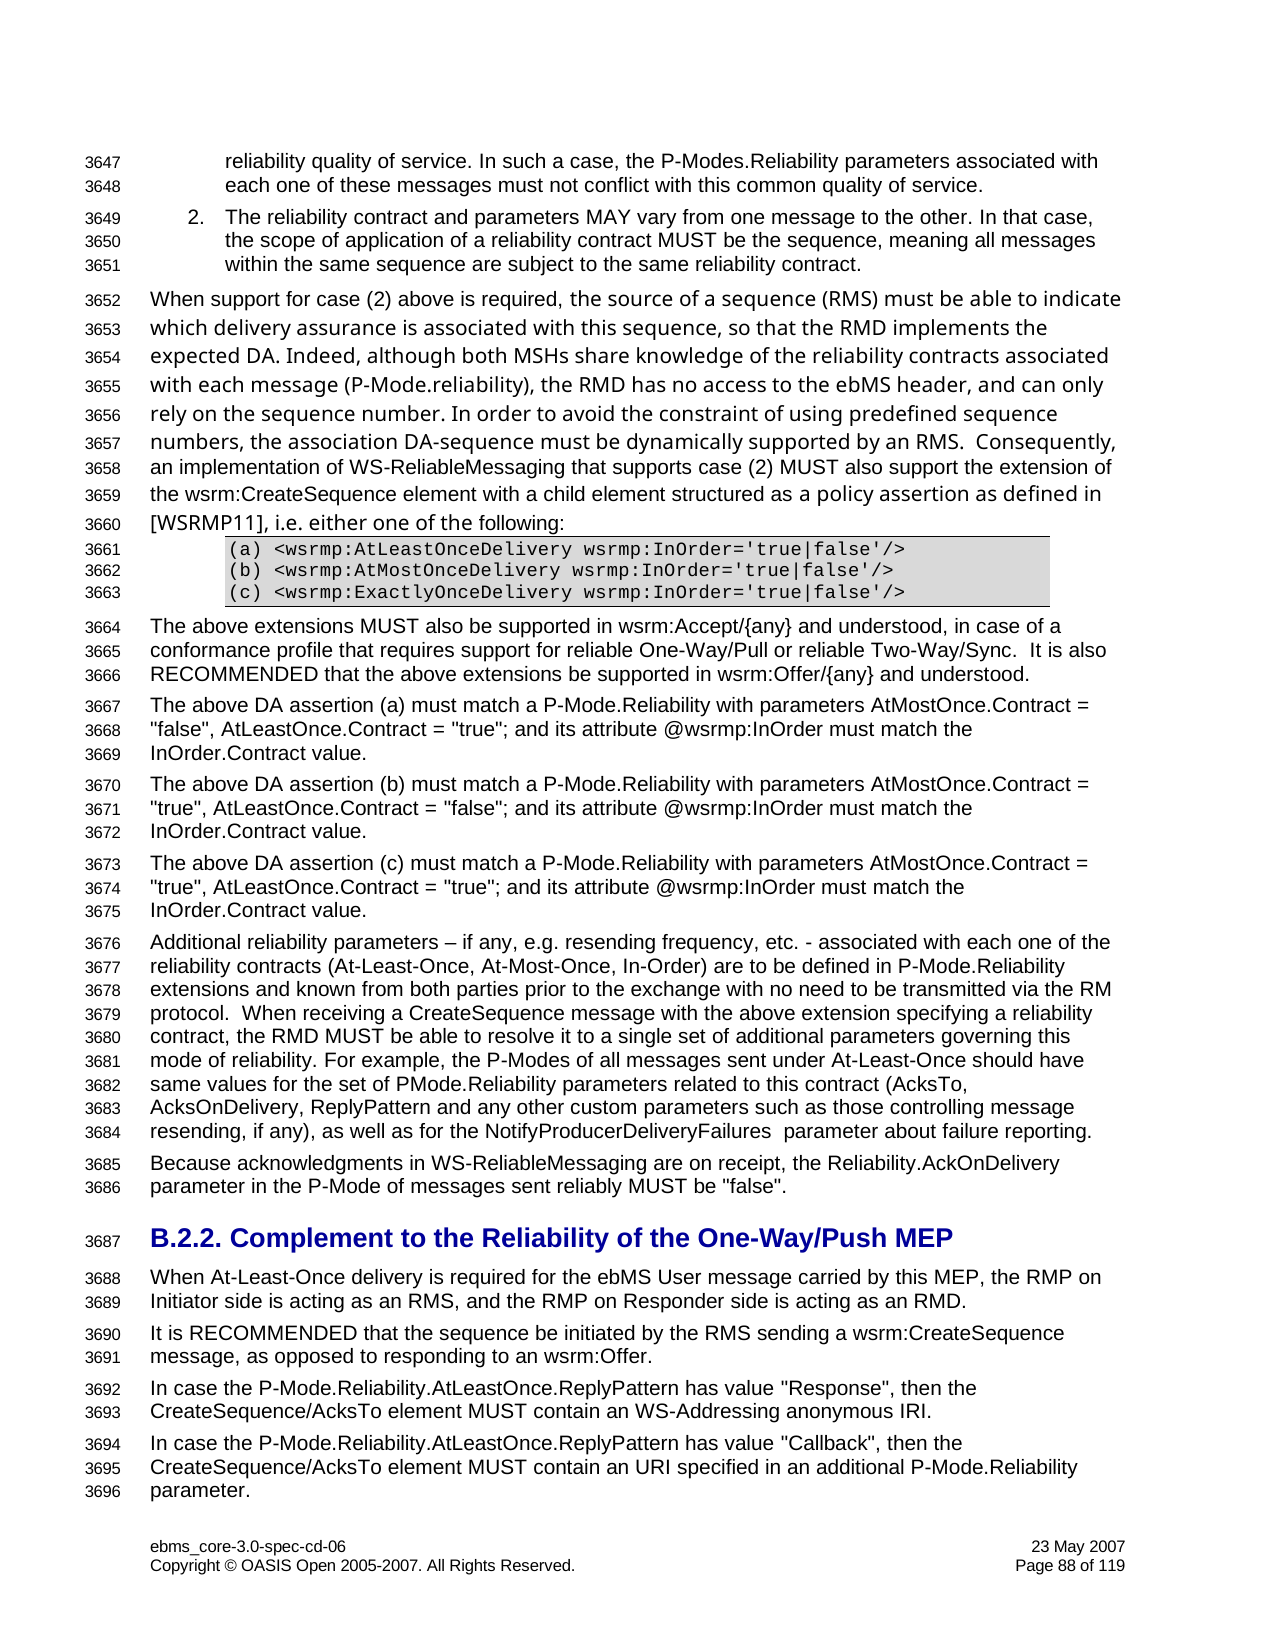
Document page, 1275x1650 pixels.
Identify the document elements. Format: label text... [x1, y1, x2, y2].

text It is RECOMMENDED that the sequence be initiated by the RMS sending a wsrm:CreateSequence message, as opposed to responding to an wsrm:Offer. [150, 1321, 1125, 1368]
text (b) <wsrmp:AtMostOnceDelivery wsrmp:InOrder='true|false'/> [225, 558, 1050, 579]
text (c) <wsrmp:ExactlyOnceDelivery wsrmp:InOrder='true|false'/> [225, 579, 1050, 606]
text (a) <wsrmp:AtLeastOnceDelivery wsrmp:InOrder='true|false'/> [225, 537, 1050, 558]
text The above DA assertion (a) must match a P-Mode.Reliability with parameters AtMostOnce.Contract = "false", AtLeastOnce.Contract = "true"; and its attribute @wsrmp:InOrder must match the InOrder.Contract value. [150, 694, 1125, 764]
text The above DA assertion (b) must match a P-Mode.Reliability with parameters AtMostOnce.Contract = "true", AtLeastOnce.Contract = "false"; and its attribute @wsrmp:InOrder must match the InOrder.Contract value. [150, 773, 1125, 843]
list The reliability contract and parameters MAY vary from one message to the other. In that case, the scope of application of a reliability contract MUST be the sequence, meaning all messages within the same sequence are subject to the same reliability contract. [187, 205, 1125, 276]
text In case the P-Mode.Reliability.AtLeastOnce.ReplyPattern has value "Callback", then the CreateSequence/AcksTo element MUST contain an URI specified in an additional P-Mode.Reliability parameter. [150, 1432, 1125, 1502]
text The above extensions MUST also be supported in wsrm:Accept/{any} and understood, in case of a conformance profile that requires support for reliable One-Way/Pull or reliable Two-Way/Sync. It is also RECOMMENDED that the above extensions be supported in wsrm:Offer/{any} and understood. [150, 615, 1125, 686]
text The above DA assertion (c) must match a P-Mode.Reliability with parameters AtMostOnce.Contract = "true", AtLeastOnce.Contract = "true"; and its attribute @wsrmp:InOrder must match the InOrder.Contract value. [150, 852, 1125, 922]
list reliability quality of service. In such a case, the P-Modes.Reliability parameters associated with each one of these messages must not conflict with this common quality of service. [187, 150, 1125, 197]
text When At-Least-Once delivery is required for the ebMS User message carried by this MEP, the RMP on Initiator side is acting as an RMS, and the RMP on Responder side is acting as an RMD. [150, 1266, 1125, 1313]
text Additional reliability parameters – if any, e.g. resending frequency, etc. - associated with each one of the reliability contracts (At-Least-Once, At-Most-Once, In-Order) are to be defined in P-Mode.Reliability extensions and known from both parties prior to the exchange with no need to be transmitted via the RM protocol. When receiving a CreateSequence message with the above extension specifying a reliability contract, the RMD MUST be able to resolve it to a single set of additional parameters governing this mode of reliability. For example, the P-Modes of all messages sent under At-Least-Once should have same values for the set of PMode.Reliability parameters related to this contract (AcksTo, AcksOnDelivery, ReplyPattern and any other custom parameters such as those controlling message resending, if any), as well as for the NotifyProducerDeliveryFailures parameter about failure reporting. [150, 931, 1125, 1143]
text When support for case (2) above is required, the source of a sequence (RMS) must be able to indicate which delivery assurance is associated with this sequence, so that the RMD implements the expected DA. Indeed, although both MSHs share knowledge of the reliability contracts associated with each message (P-Mode.reliability), the RMD has no access to the ebMS header, and can only rely on the sequence number. In order to avoid the constraint of using predefined sequence numbers, the association DA-sequence must be dynamically supported by an RMS. Consequently, an implementation of WS-ReliableMessaging that supports case (2) MUST also support the extension of the wsrm:CreateSequence element with a child element structured as a policy assertion as defined in [WSRMP11], i.e. either one of the following: [150, 284, 1125, 536]
text Because acknowledgments in WS-ReliableMessaging are on receipt, the Reliability.AckOnDelivery parameter in the P-Mode of messages sent reliably MUST be "false". [150, 1151, 1125, 1198]
subtitle Complement to the Reliability of the One-Way/Push MEP [150, 1223, 1125, 1253]
text In case the P-Mode.Reliability.AtLeastOnce.ReplyPattern has value "Response", then the CreateSequence/AcksTo element MUST contain an WS-Addressing anonymous IRI. [150, 1376, 1125, 1423]
